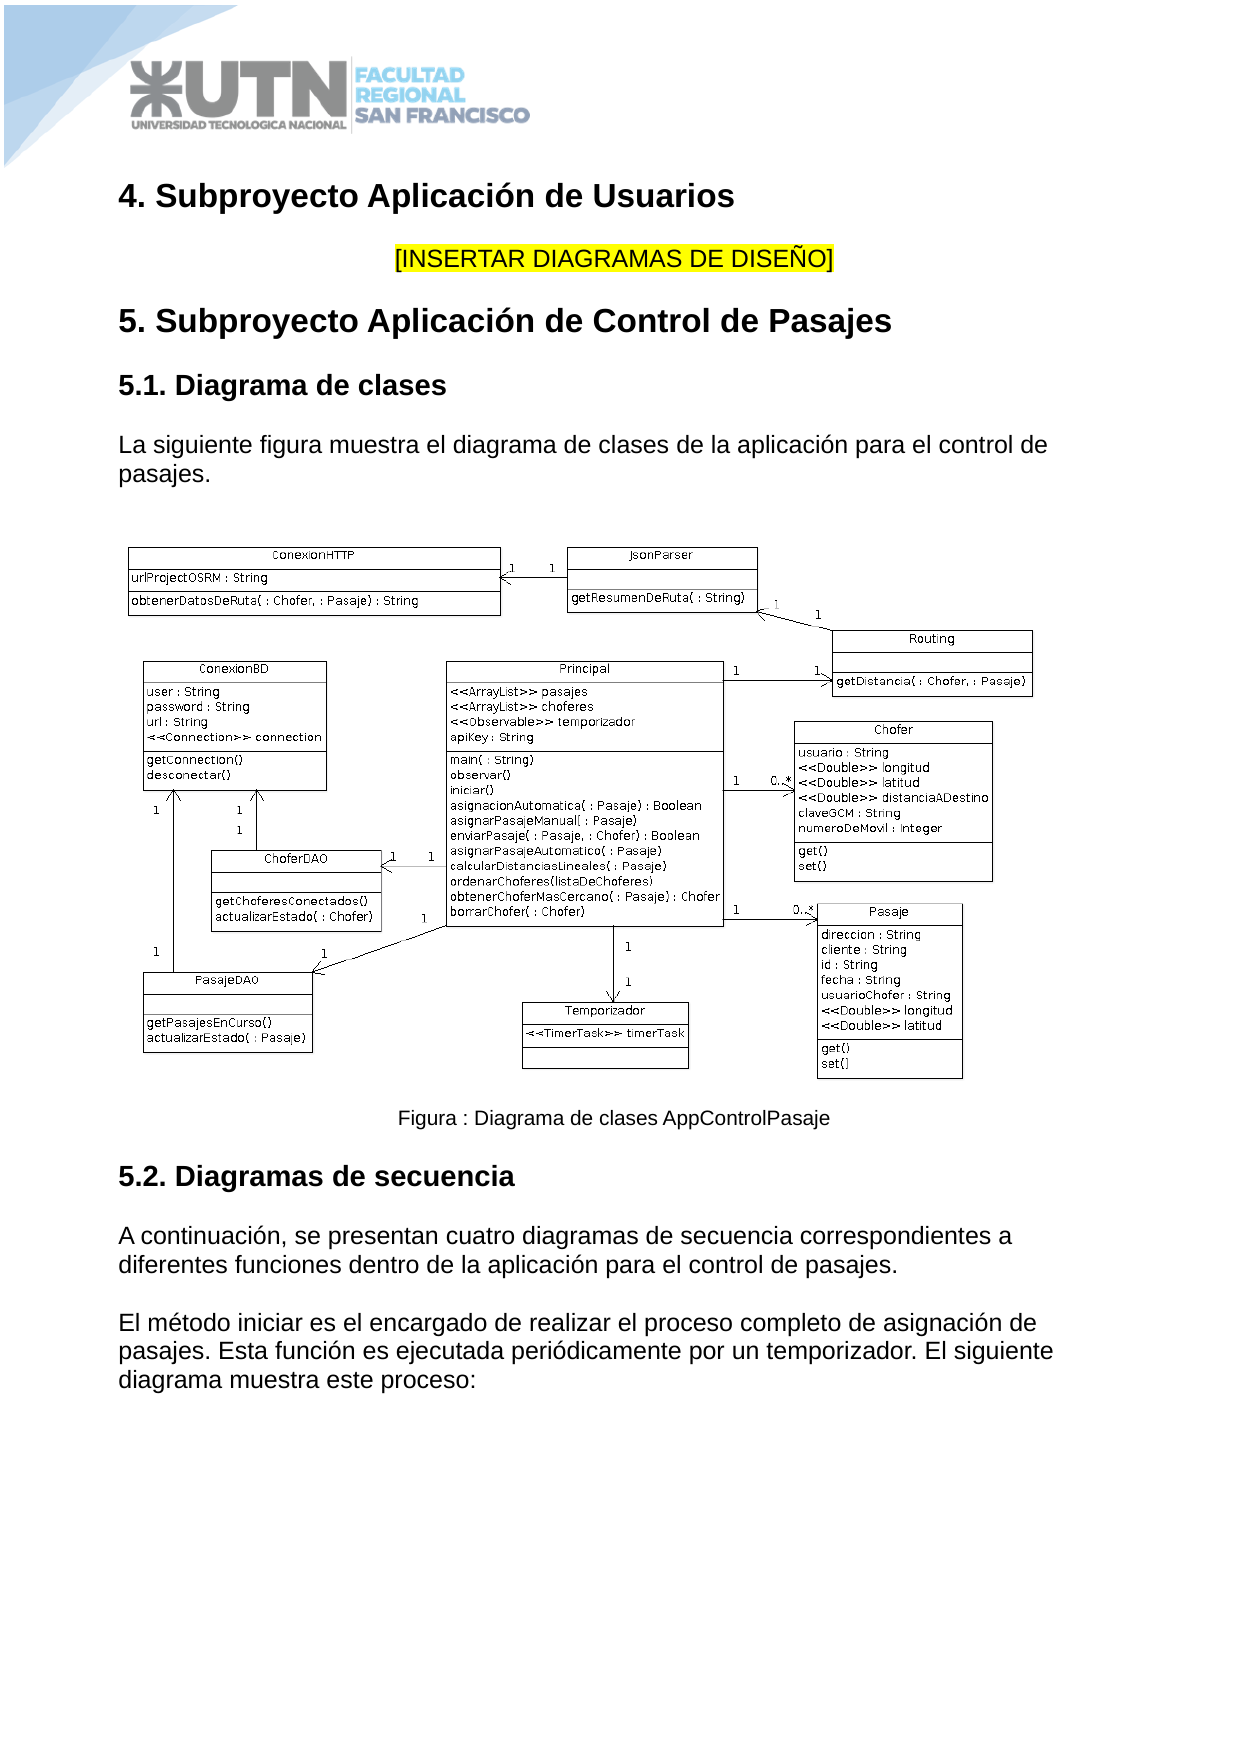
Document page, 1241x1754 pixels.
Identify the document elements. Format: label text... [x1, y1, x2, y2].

text 5.2. Diagramas de secuencia [118, 1159, 1110, 1192]
text El método iniciar es el encargado de realizar el proceso completo de asignación de pasajes. Esta función es ejecutada periódicamente por un temporizador. El siguiente diagrama muestra este proceso: [118, 1307, 1110, 1394]
text La siguiente figura muestra el diagrama de clases de la aplicación para el control de pasajes. [118, 431, 1110, 488]
text A continuación, se presentan cuatro diagramas de secuencia correspondientes a diferentes funciones dentro de la aplicación para el control de pasajes. [118, 1221, 1110, 1279]
picture [3, 5, 532, 169]
text 4. Subproyecto Aplicación de Usuarios [118, 176, 1110, 215]
text 5.1. Diagrama de clases [118, 368, 1110, 402]
text 5. Subproyecto Aplicación de Control de Pasajes [118, 301, 1110, 339]
picture [112, 516, 1117, 1107]
text Figura : Diagrama de clases AppControlPasaje [118, 1107, 1110, 1130]
text [INSERTAR DIAGRAMAS DE DISEÑO] [118, 243, 1110, 272]
